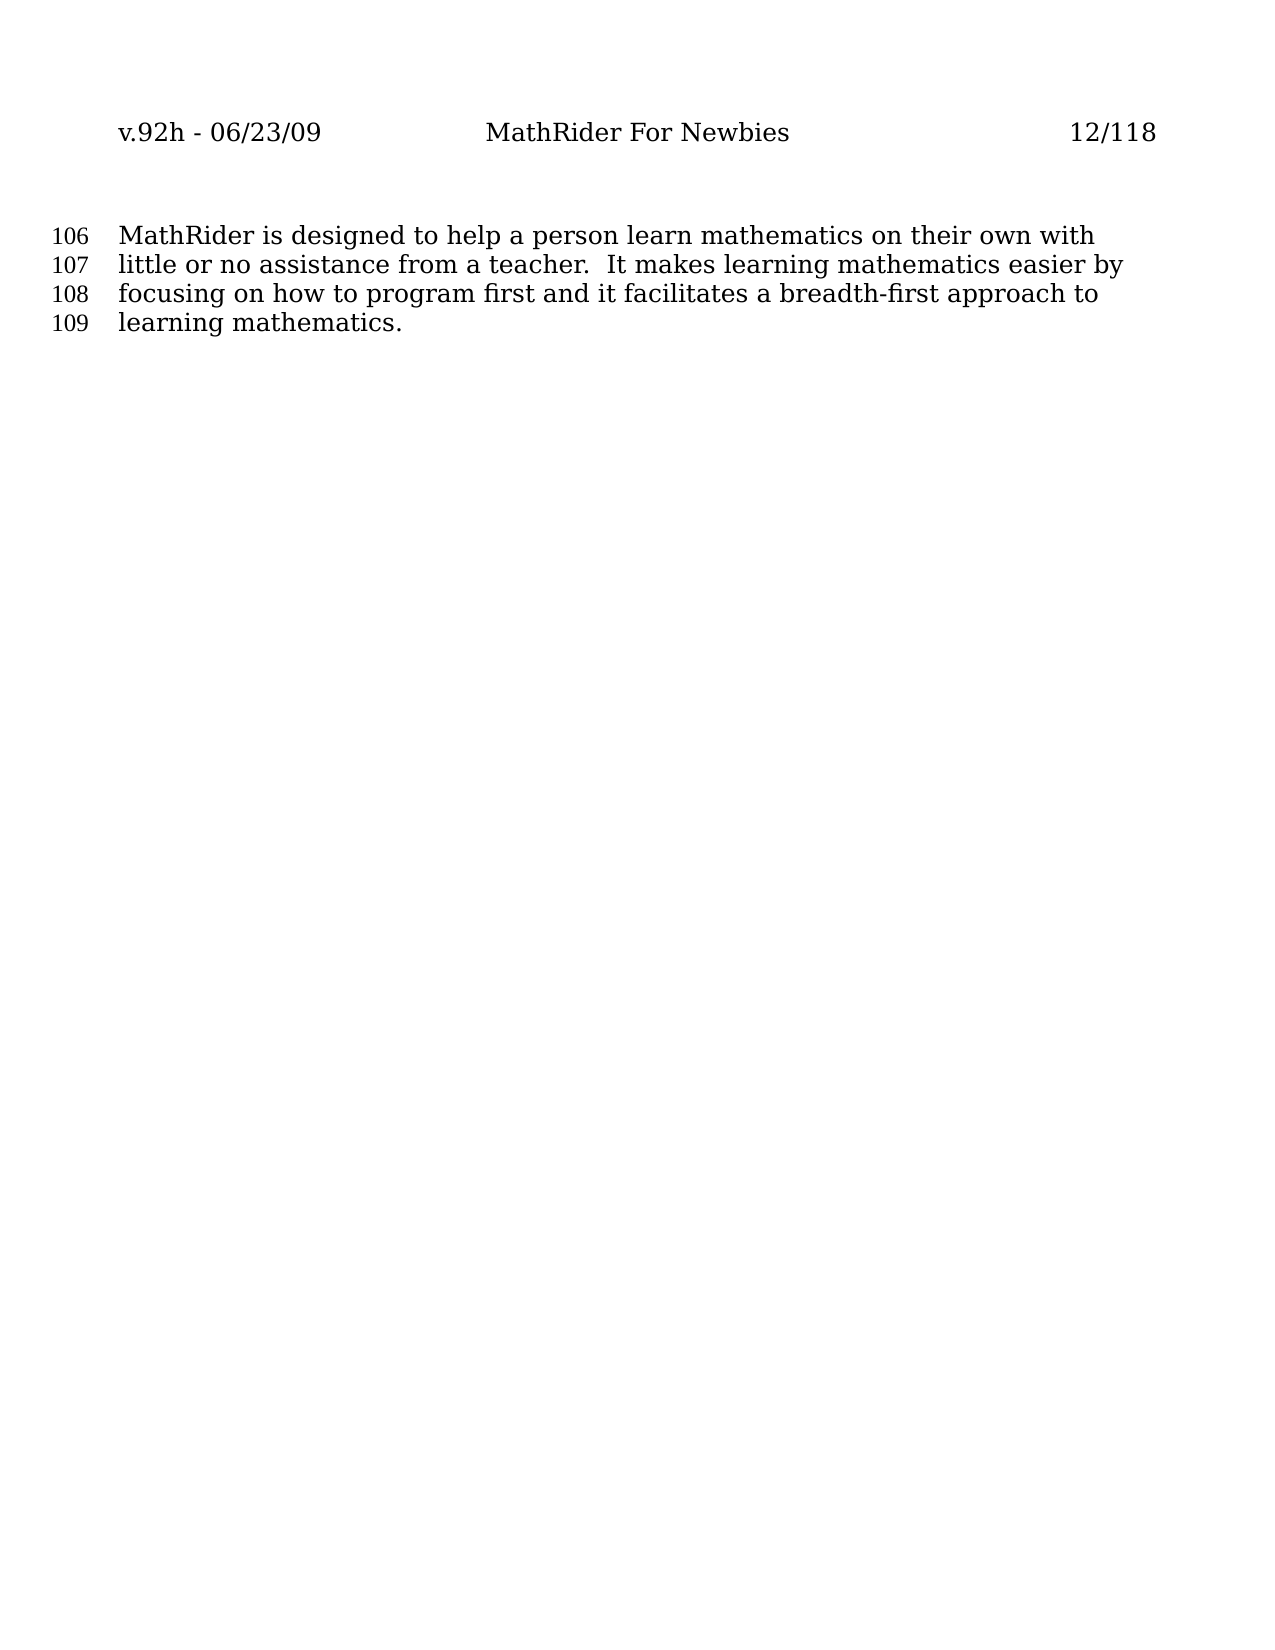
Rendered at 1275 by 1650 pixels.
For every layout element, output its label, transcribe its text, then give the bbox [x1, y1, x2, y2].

text MathRider is designed to help a person learn mathematics on their own with little or no assistance from a teacher. It makes learning mathematics easier by focusing on how to program first and it facilitates a breadth-first approach to learning mathematics. [118, 221, 1157, 338]
